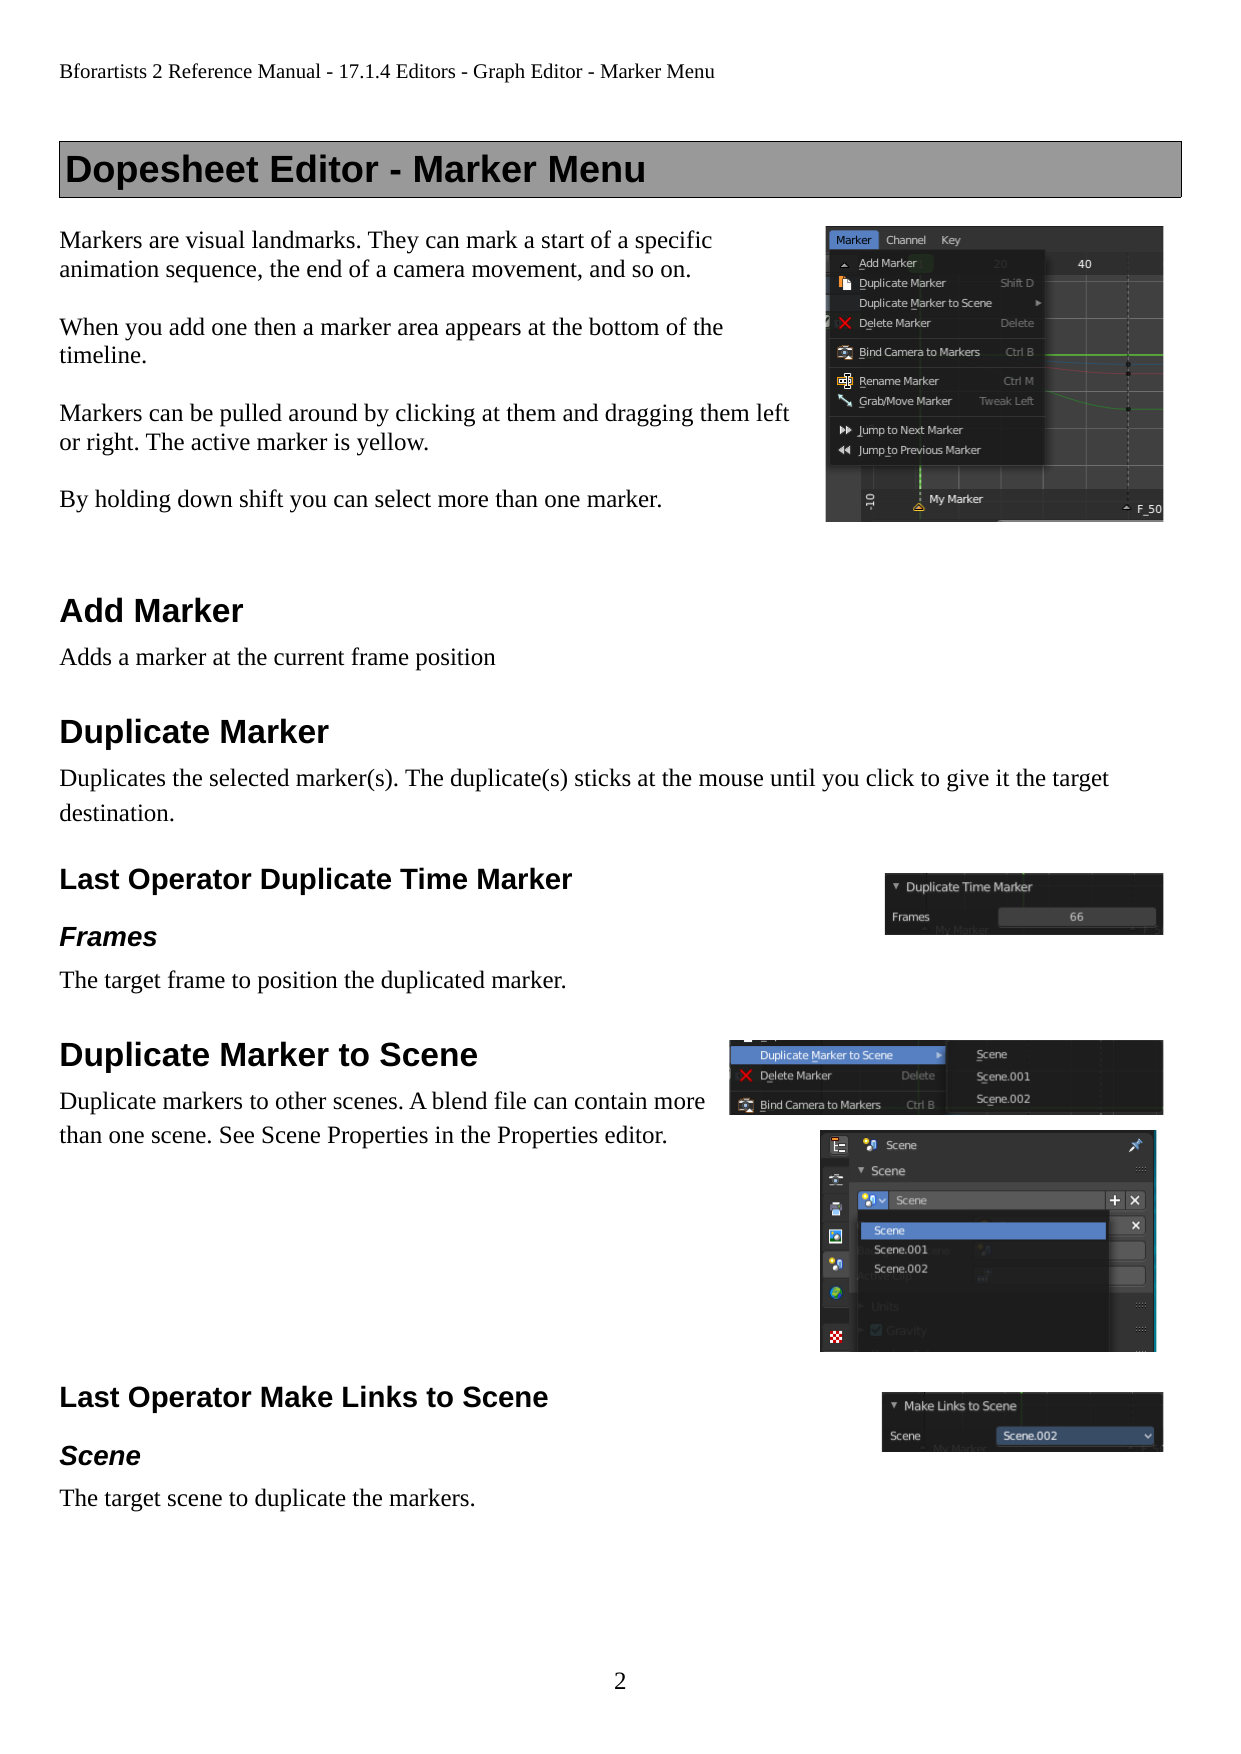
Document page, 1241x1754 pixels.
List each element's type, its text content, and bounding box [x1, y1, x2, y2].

picture [881, 1392, 1164, 1452]
subtitle Last Operator Duplicate Time Marker [59, 862, 1181, 895]
picture [884, 873, 1164, 935]
picture [729, 1040, 1164, 1115]
picture [825, 226, 1164, 522]
subtitle Scene [59, 1439, 1181, 1471]
table_header Dopesheet Editor - Marker Menu [60, 142, 1181, 197]
text Duplicate markers to other scenes. A blend file can contain more than one scene. See Scene Properties in the Properties editor. [59, 1086, 1181, 1149]
subtitle Add Marker [59, 591, 1181, 630]
subtitle Last Operator Make Links to Scene [59, 1380, 1181, 1414]
text The target frame to position the duplicated marker. [59, 965, 1181, 993]
picture [820, 1130, 1157, 1352]
text Adds a marker at the current frame position [59, 642, 1181, 671]
text Markers can be pulled around by clicking at them and dragging them left or right. The active marker is yellow. [59, 398, 825, 455]
text Markers are visual landmarks. They can mark a start of a specific animation sequence, the end of a camera movement, and so on. [59, 225, 1181, 283]
text Duplicates the selected marker(s). The duplicate(s) sticks at the mouse until you click to give it the target destination. [59, 763, 1181, 827]
text When you add one then a marker area appears at the bottom of the timeline. [59, 312, 825, 369]
text By holding down shift you can select more than one marker. [59, 484, 825, 513]
subtitle Duplicate Marker to Scene [59, 1034, 1181, 1073]
subtitle Duplicate Marker [59, 712, 1181, 751]
subtitle Frames [59, 920, 1181, 952]
text The target scene to duplicate the markers. [59, 1483, 1181, 1512]
